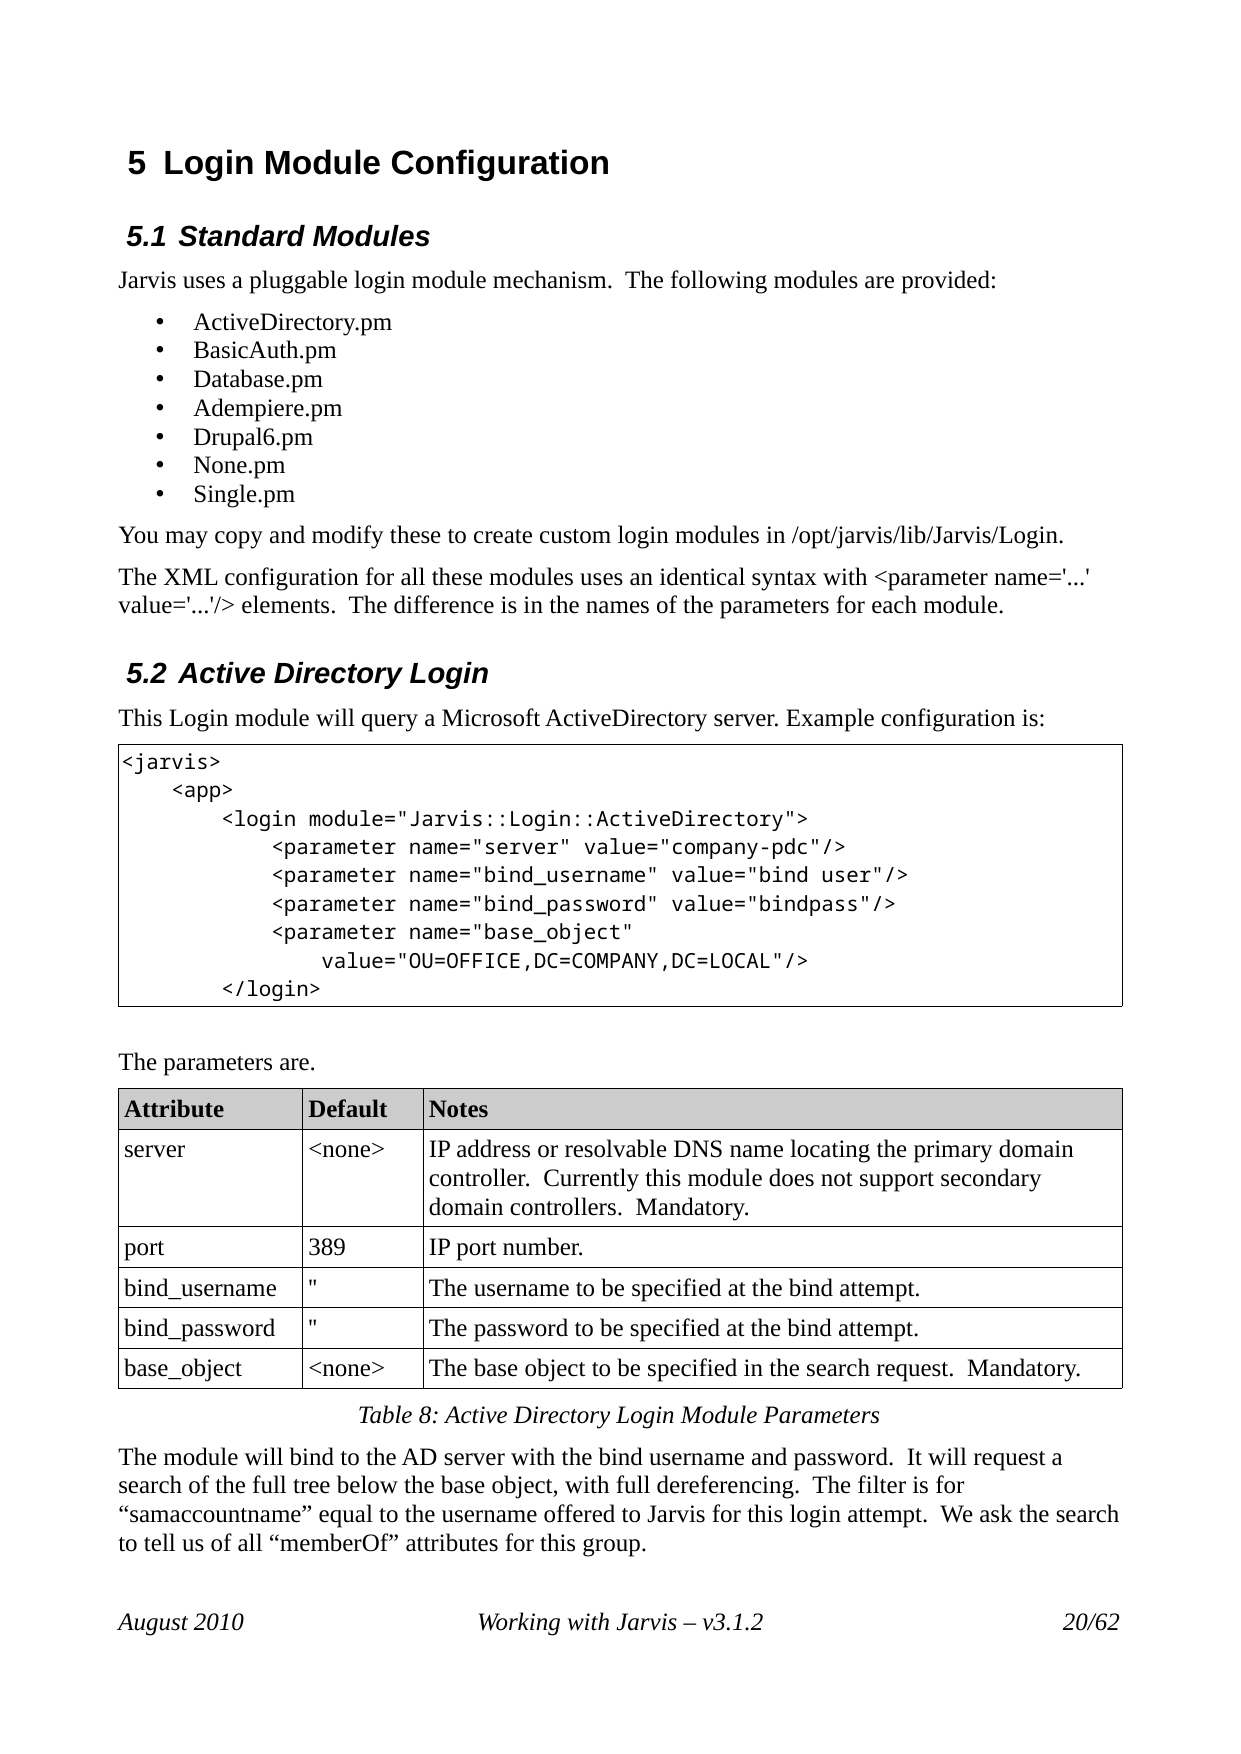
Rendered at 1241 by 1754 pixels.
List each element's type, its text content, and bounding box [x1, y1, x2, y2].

table_cell IP port number. [424, 1227, 1122, 1267]
list Drupal6.pm [156, 422, 1122, 450]
list Single.pm [156, 479, 1122, 508]
text <parameter name="bind_password" value="bindpass"/> [119, 886, 1122, 914]
list ActiveDirectory.pm [156, 307, 1122, 335]
table_cell bind_password [119, 1308, 302, 1347]
subtitle Standard Modules [118, 219, 1122, 253]
text </login> [119, 971, 1122, 1006]
text The parameters are. [118, 1047, 1122, 1076]
text <app> [119, 772, 1122, 801]
list None.pm [156, 450, 1122, 479]
text You may copy and modify these to create custom login modules in /opt/jarvis/lib/Jarvis/Login. [118, 520, 1122, 549]
text <login module="Jarvis::Login::ActiveDirectory"> [119, 801, 1122, 829]
list Adempiere.pm [156, 393, 1122, 422]
table_cell The username to be specified at the bind attempt. [424, 1268, 1122, 1307]
text The module will bind to the AD server with the bind username and password. It will request a search of the full tree below the base object, with full dereferencing. The filter is for “samaccountname” equal to the username offered to Jarvis for this login attempt. We ask the search to tell us of all “memberOf” attributes for this group. [118, 1442, 1122, 1557]
table_cell 389 [303, 1227, 423, 1267]
table_header Attribute [119, 1089, 302, 1129]
text <parameter name="bind_username" value="bind user"/> [119, 858, 1122, 886]
text <jarvis> [119, 745, 1122, 772]
table_cell IP address or resolvable DNS name locating the primary domain controller. Currently this module does not support secondary domain controllers. Mandatory. [424, 1130, 1122, 1226]
table_cell '' [303, 1268, 423, 1307]
subtitle Active Directory Login [118, 657, 1122, 690]
table_cell '' [303, 1308, 423, 1347]
subtitle Login Module Configuration [118, 143, 1122, 182]
text The XML configuration for all these modules uses an identical syntax with <parameter name='...' value='...'/> elements. The difference is in the names of the parameters for each module. [118, 562, 1122, 619]
table_cell The password to be specified at the bind attempt. [424, 1308, 1122, 1347]
table_header Default [303, 1089, 423, 1129]
text <parameter name="base_object" [119, 914, 1122, 943]
table_cell server [119, 1130, 302, 1226]
text Jarvis uses a pluggable login module mechanism. The following modules are provided: [118, 265, 1122, 294]
text This Login module will query a Microsoft ActiveDirectory server. Example configuration is: [118, 703, 1122, 731]
text <parameter name="server" value="company-pdc"/> [119, 829, 1122, 858]
table_header Notes [424, 1089, 1122, 1129]
table_cell port [119, 1227, 302, 1267]
table_cell <none> [303, 1349, 423, 1388]
table_cell base_object [119, 1349, 302, 1388]
text value="OU=OFFICE,DC=COMPANY,DC=LOCAL"/> [119, 943, 1122, 971]
table_cell <none> [303, 1130, 423, 1226]
text Table 8: Active Directory Login Module Parameters [118, 1400, 1122, 1429]
list BasicAuth.pm [156, 335, 1122, 364]
list Database.pm [156, 364, 1122, 393]
table_cell The base object to be specified in the search request. Mandatory. [424, 1349, 1122, 1388]
table_cell bind_username [119, 1268, 302, 1307]
